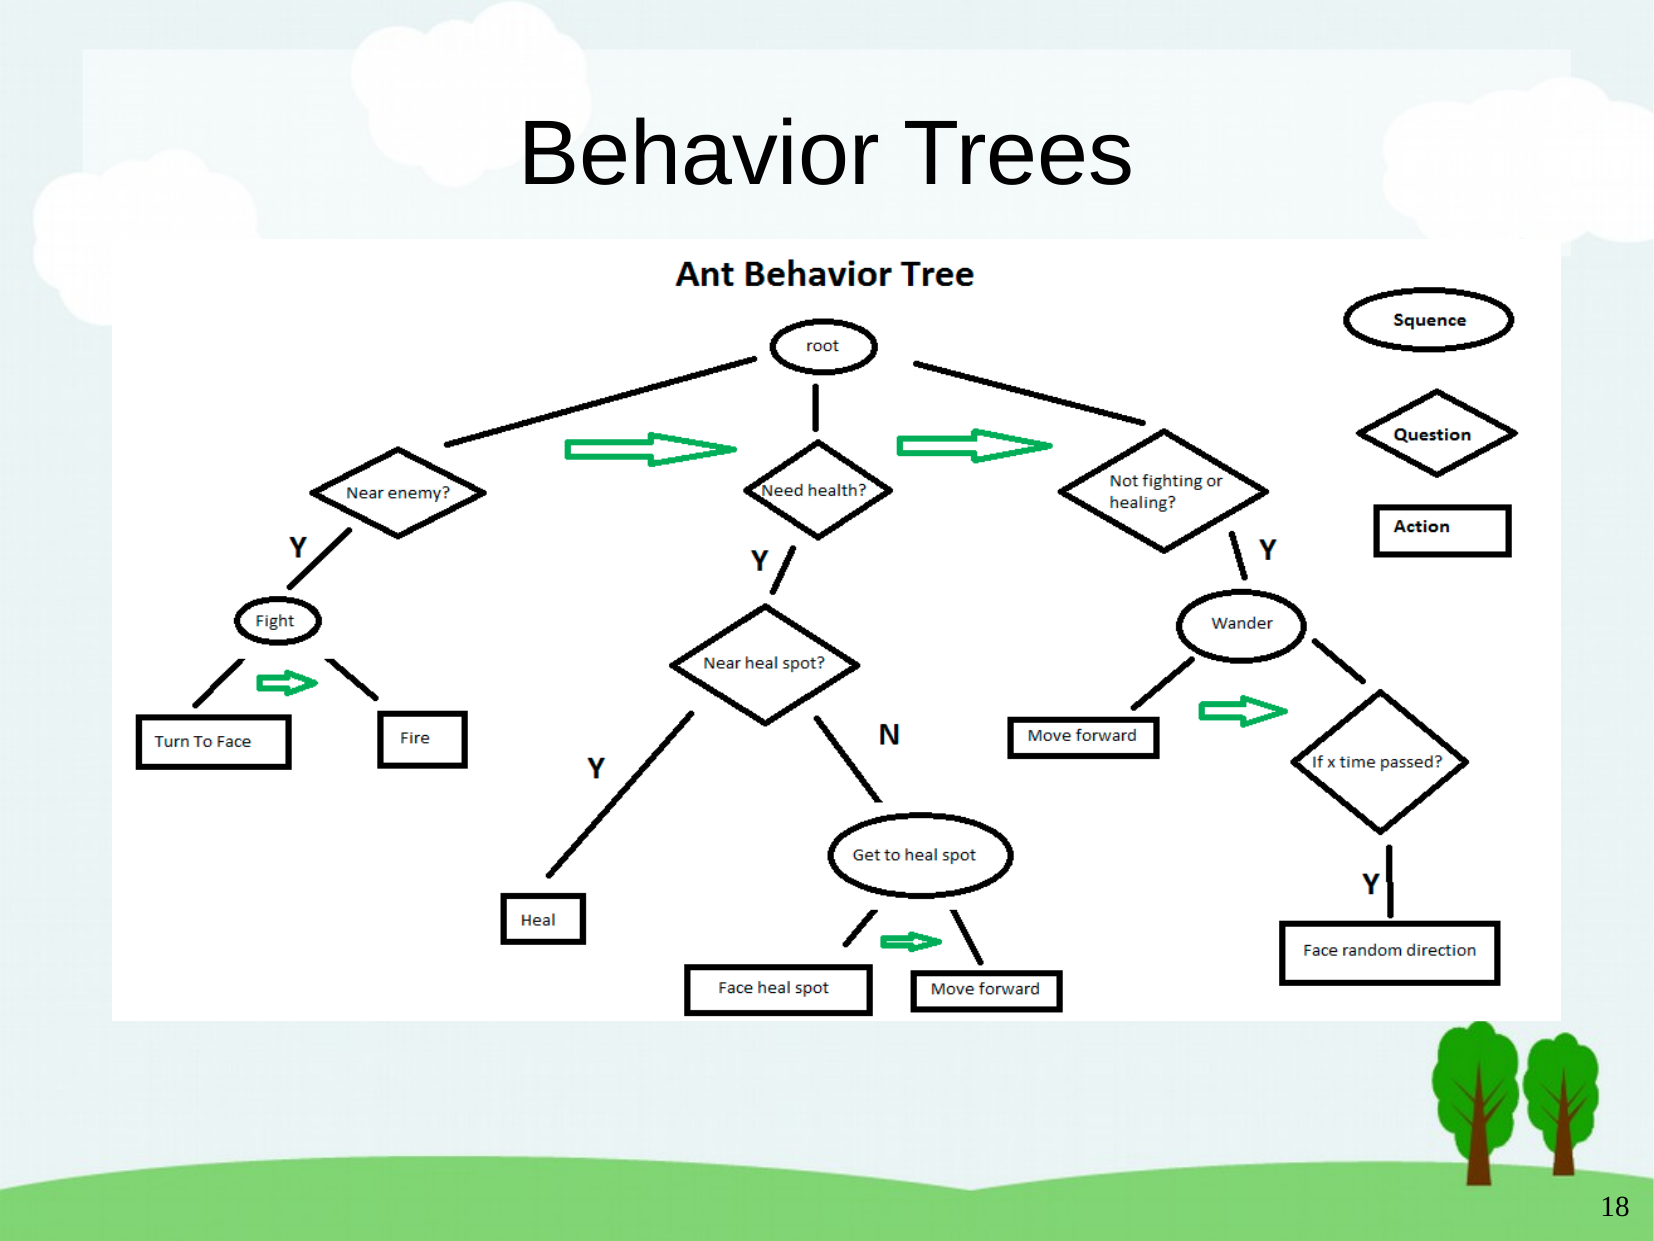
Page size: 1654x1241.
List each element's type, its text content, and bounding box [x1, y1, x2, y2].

title Behavior Trees [82, 49, 1571, 257]
picture [0, 0, 1654, 1241]
